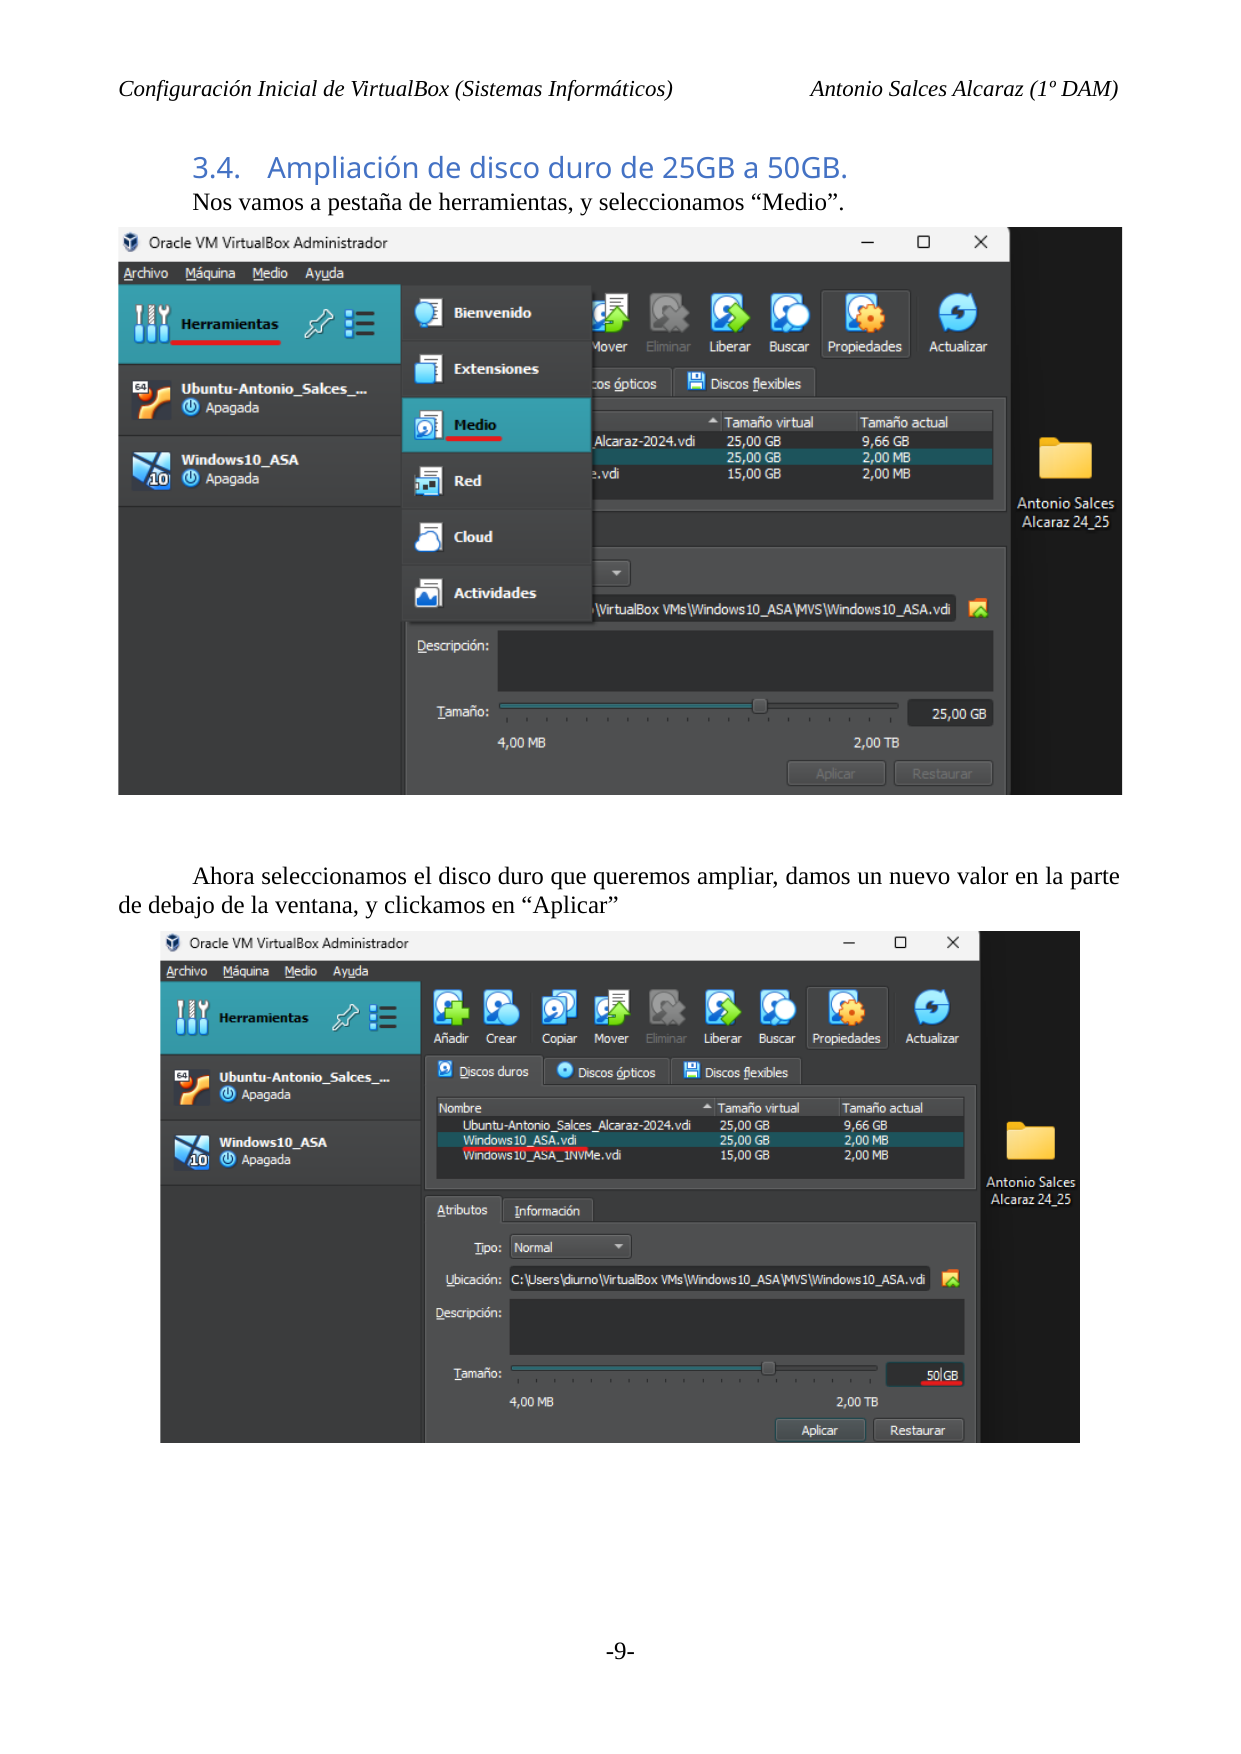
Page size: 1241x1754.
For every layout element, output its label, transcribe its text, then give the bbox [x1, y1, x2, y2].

text Nos vamos a pestaña de herramientas, y seleccionamos “Medio”. [118, 187, 1122, 215]
subtitle Ampliación de disco duro de 25GB a 50GB. [192, 147, 1122, 187]
text Ahora seleccionamos el disco duro que queremos ampliar, damos un nuevo valor en la parte de debajo de la ventana, y clickamos en “Aplicar” [118, 861, 1122, 919]
